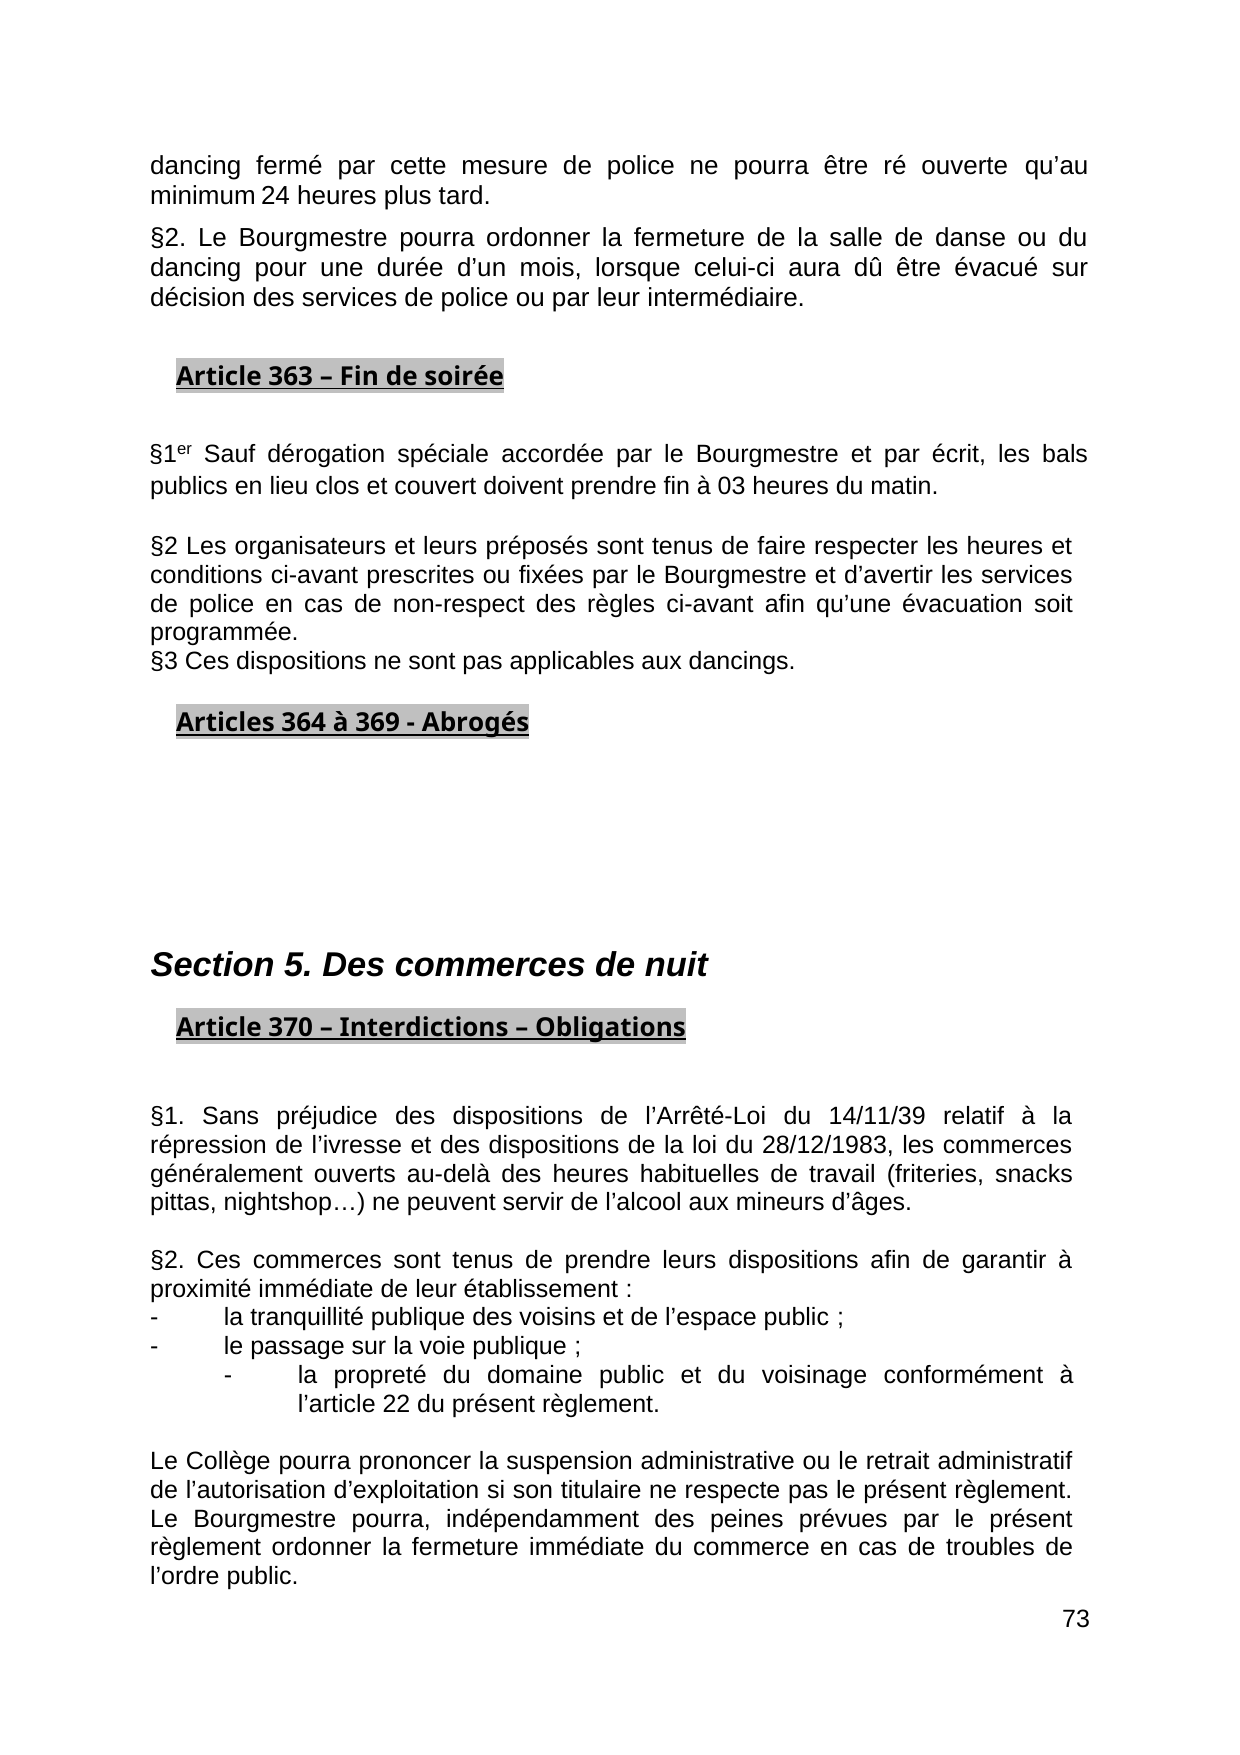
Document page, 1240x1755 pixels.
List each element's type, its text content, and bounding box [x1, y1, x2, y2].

list la tranquillité publique des voisins et de l’espace public ; [150, 1302, 1074, 1331]
list le passage sur la voie publique ; [150, 1331, 1074, 1360]
text dancing fermé par cette mesure de police ne pourra être ré ouverte qu’au minimum 24 heures plus tard. [150, 150, 1088, 210]
text §1er Sauf dérogation spéciale accordée par le Bourgmestre et par écrit, les bals publics en lieu clos et couvert doivent prendre fin à 03 heures du matin. [149, 439, 1089, 499]
text Le Collège pourra prononcer la suspension administrative ou le retrait administratif de l’autorisation d’exploitation si son titulaire ne respecte pas le présent règlement. Le Bourgmestre pourra, indépendamment des peines prévues par le présent règlement ordonner la fermeture immédiate du commerce en cas de troubles de l’ordre public. [150, 1446, 1074, 1590]
subtitle Articles 364 à 369 - Abrogés [176, 703, 1089, 739]
text §2. Ces commerces sont tenus de prendre leurs dispositions afin de garantir à proximité immédiate de leur établissement : [150, 1245, 1074, 1302]
text §1. Sans préjudice des dispositions de l’Arrêté-Loi du 14/11/39 relatif à la répression de l’ivresse et des dispositions de la loi du 28/12/1983, les commerces généralement ouverts au-delà des heures habituelles de travail (friteries, snacks pittas, nightshop…) ne peuvent servir de l’alcool aux mineurs d’âges. [150, 1101, 1074, 1216]
list la propreté du domaine public et du voisinage conformément à l’article 22 du présent règlement. [224, 1360, 1074, 1417]
subtitle Article 370 – Interdictions – Obligations [176, 1008, 1089, 1044]
text §3 Ces dispositions ne sont pas applicables aux dancings. [150, 646, 1089, 675]
subtitle Section 5. Des commerces de nuit [150, 944, 1089, 983]
text §2 Les organisateurs et leurs préposés sont tenus de faire respecter les heures et conditions ci-avant prescrites ou fixées par le Bourgmestre et d’avertir les services de police en cas de non-respect des règles ci-avant afin qu’une évacuation soit programmée. [150, 531, 1074, 646]
subtitle Article 363 – Fin de soirée [176, 357, 1089, 393]
text §2. Le Bourgmestre pourra ordonner la fermeture de la salle de danse ou du dancing pour une durée d’un mois, lorsque celui-ci aura dû être évacué sur décision des services de police ou par leur intermédiaire. [150, 222, 1089, 312]
